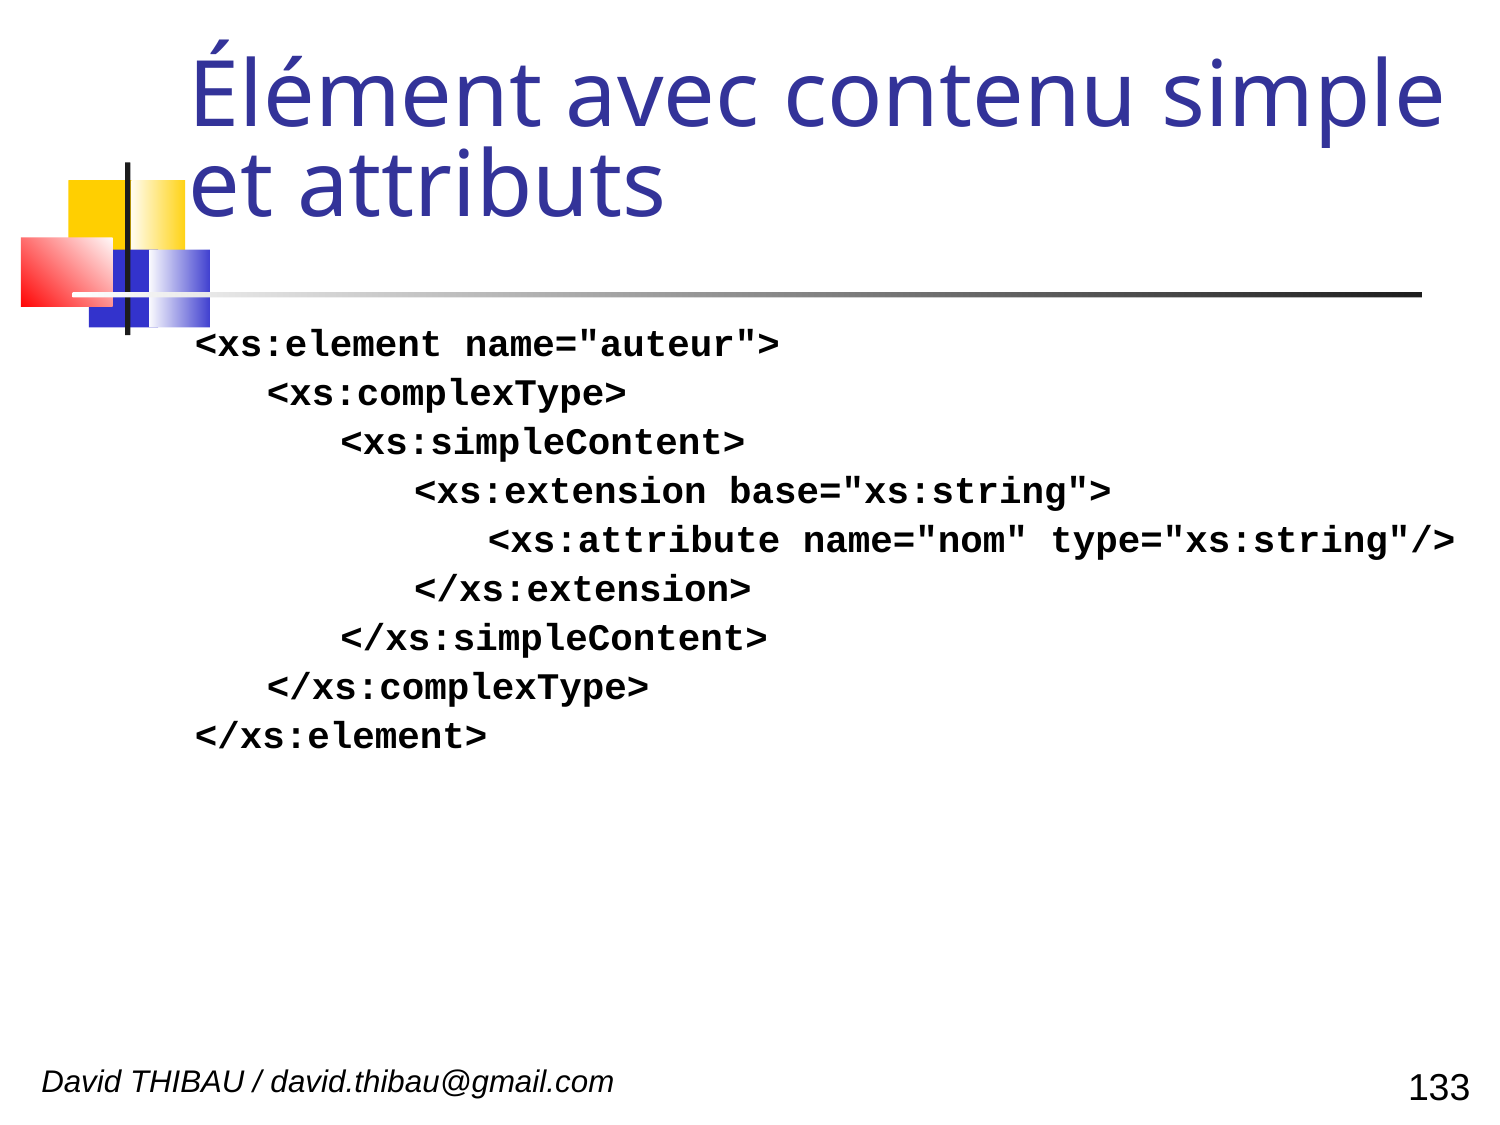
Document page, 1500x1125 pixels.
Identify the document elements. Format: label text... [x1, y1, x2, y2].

title Élément avec contenu simple et attributs [188, 13, 1467, 275]
list <xs:element name="auteur"> <xs:complexType> <xs:simpleContent> <xs:extension base="xs:string"> <xs:attribute name="nom" type="xs:string"/> </xs:extension> </xs:simpleContent> </xs:complexType> </xs:element> [193, 330, 1469, 1047]
